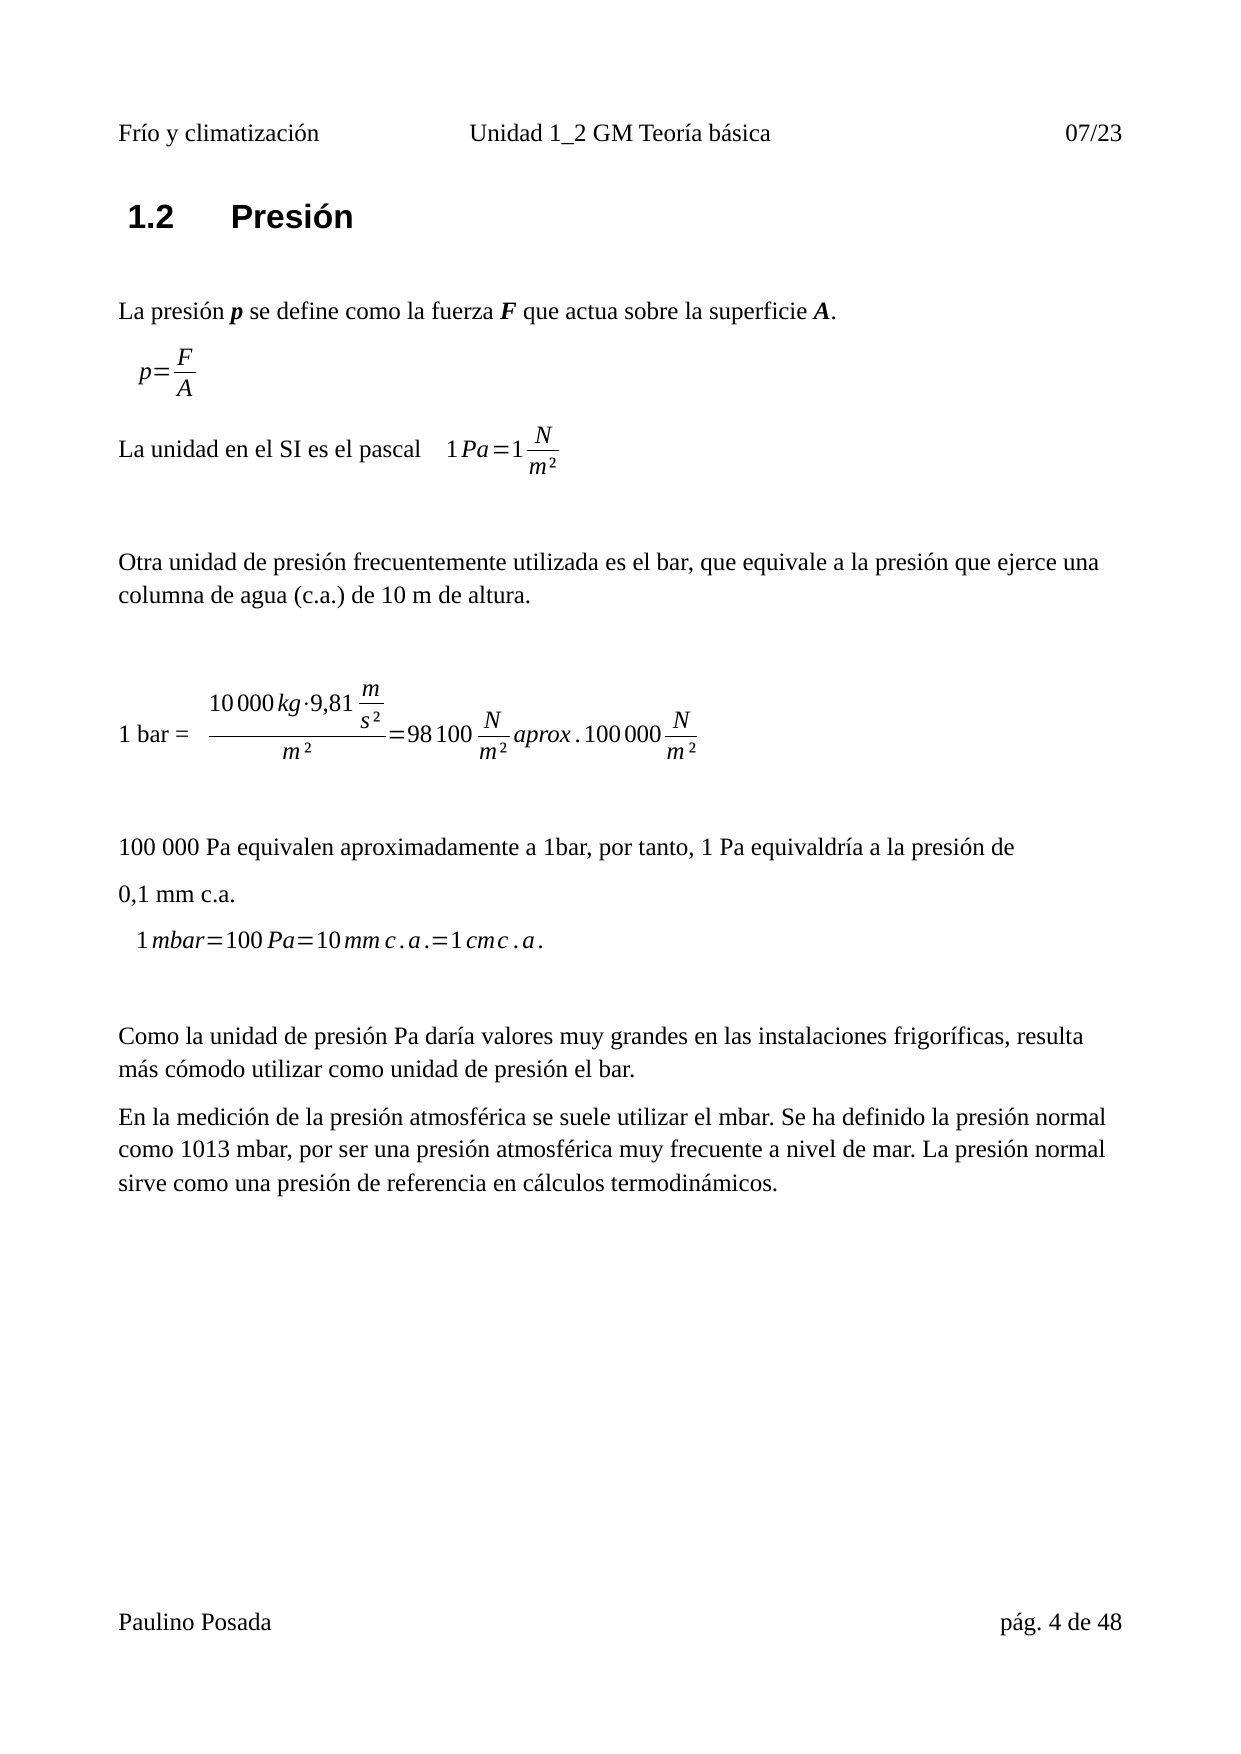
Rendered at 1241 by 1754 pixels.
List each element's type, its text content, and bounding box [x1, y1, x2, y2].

subtitle Presión [118, 197, 1122, 236]
text 0,1 mm c.a. [118, 879, 1122, 908]
text La presión p se define como la fuerza F que actua sobre la superficie A. [118, 296, 1122, 325]
text Como la unidad de presión Pa daría valores muy grandes en las instalaciones frigoríficas, resulta más cómodo utilizar como unidad de presión el bar. [118, 1021, 1122, 1083]
text 1 bar = [118, 675, 1122, 765]
text Otra unidad de presión frecuentemente utilizada es el bar, que equivale a la presión que ejerce una columna de agua (c.a.) de 10 m de altura. [118, 547, 1122, 608]
text En la medición de la presión atmosférica se suele utilizar el mbar. Se ha definido la presión normal como 1013 mbar, por ser una presión atmosférica muy frecuente a nivel de mar. La presión normal sirve como una presión de referencia en cálculos termodinámicos. [118, 1102, 1122, 1196]
text 100 000 Pa equivalen aproximadamente a 1bar, por tanto, 1 Pa equivaldría a la presión de [118, 832, 1122, 860]
text La unidad en el SI es el pascal [118, 421, 1122, 480]
